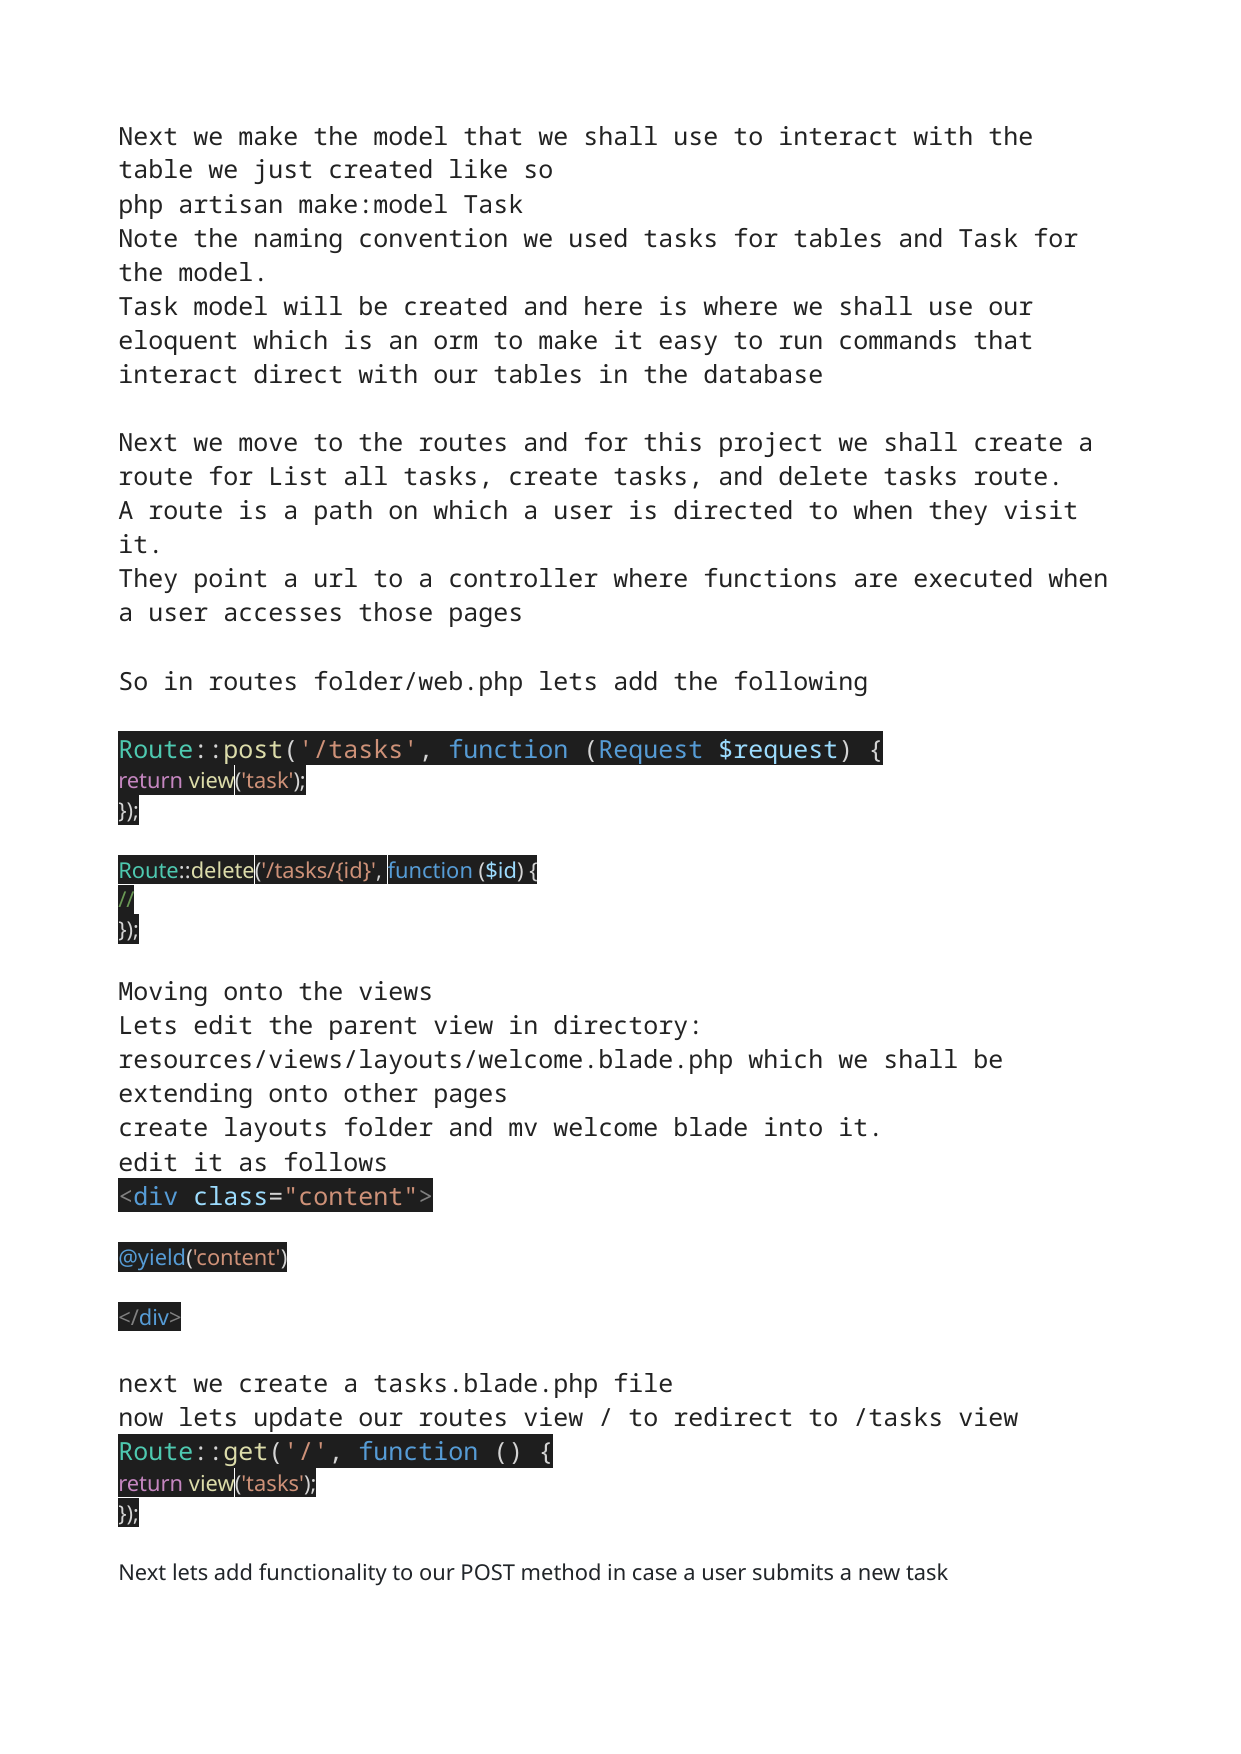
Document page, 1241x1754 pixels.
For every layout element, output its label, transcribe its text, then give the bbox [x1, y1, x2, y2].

text Moving onto the views [118, 974, 1122, 1008]
text next we create a tasks.blade.php file [118, 1366, 1122, 1399]
text // [118, 884, 1122, 914]
text Route::get('/', function () { [118, 1434, 1122, 1468]
text </div> [118, 1302, 1122, 1331]
text }); [118, 914, 1122, 944]
text Note the naming convention we used tasks for tables and Task for the model. [118, 220, 1122, 288]
text edit it as follows [118, 1144, 1122, 1178]
text }); [118, 1497, 1122, 1527]
text resources/views/layouts/welcome.blade.php which we shall be extending onto other pages [118, 1042, 1122, 1110]
text Lets edit the parent view in directory: [118, 1008, 1122, 1042]
text return view('tasks'); [118, 1468, 1122, 1497]
text Route::delete('/tasks/{id}', function ($id) { [118, 855, 1122, 884]
text So in routes folder/web.php lets add the following [118, 663, 1122, 697]
text Next lets add functionality to our POST method in case a user submits a new task [118, 1557, 1122, 1587]
text return view('task'); [118, 765, 1122, 795]
text @yield('content') [118, 1242, 1122, 1272]
text create layouts folder and mv welcome blade into it. [118, 1110, 1122, 1144]
text }); [118, 795, 1122, 825]
text Task model will be created and here is where we shall use our eloquent which is an orm to make it easy to run commands that interact direct with our tables in the database [118, 288, 1122, 391]
text <div class="content"> [118, 1178, 1122, 1212]
text Next we make the model that we shall use to interact with the table we just created like so [118, 118, 1122, 186]
text Next we move to the routes and for this project we shall create a route for List all tasks, create tasks, and delete tasks route. [118, 425, 1122, 493]
text php artisan make:model Task [118, 186, 1122, 220]
text now lets update our routes view / to redirect to /tasks view [118, 1399, 1122, 1434]
text They point a url to a controller where functions are executed when a user accesses those pages [118, 561, 1122, 629]
text A route is a path on which a user is directed to when they visit it. [118, 493, 1122, 561]
text Route::post('/tasks', function (Request $request) { [118, 731, 1122, 765]
